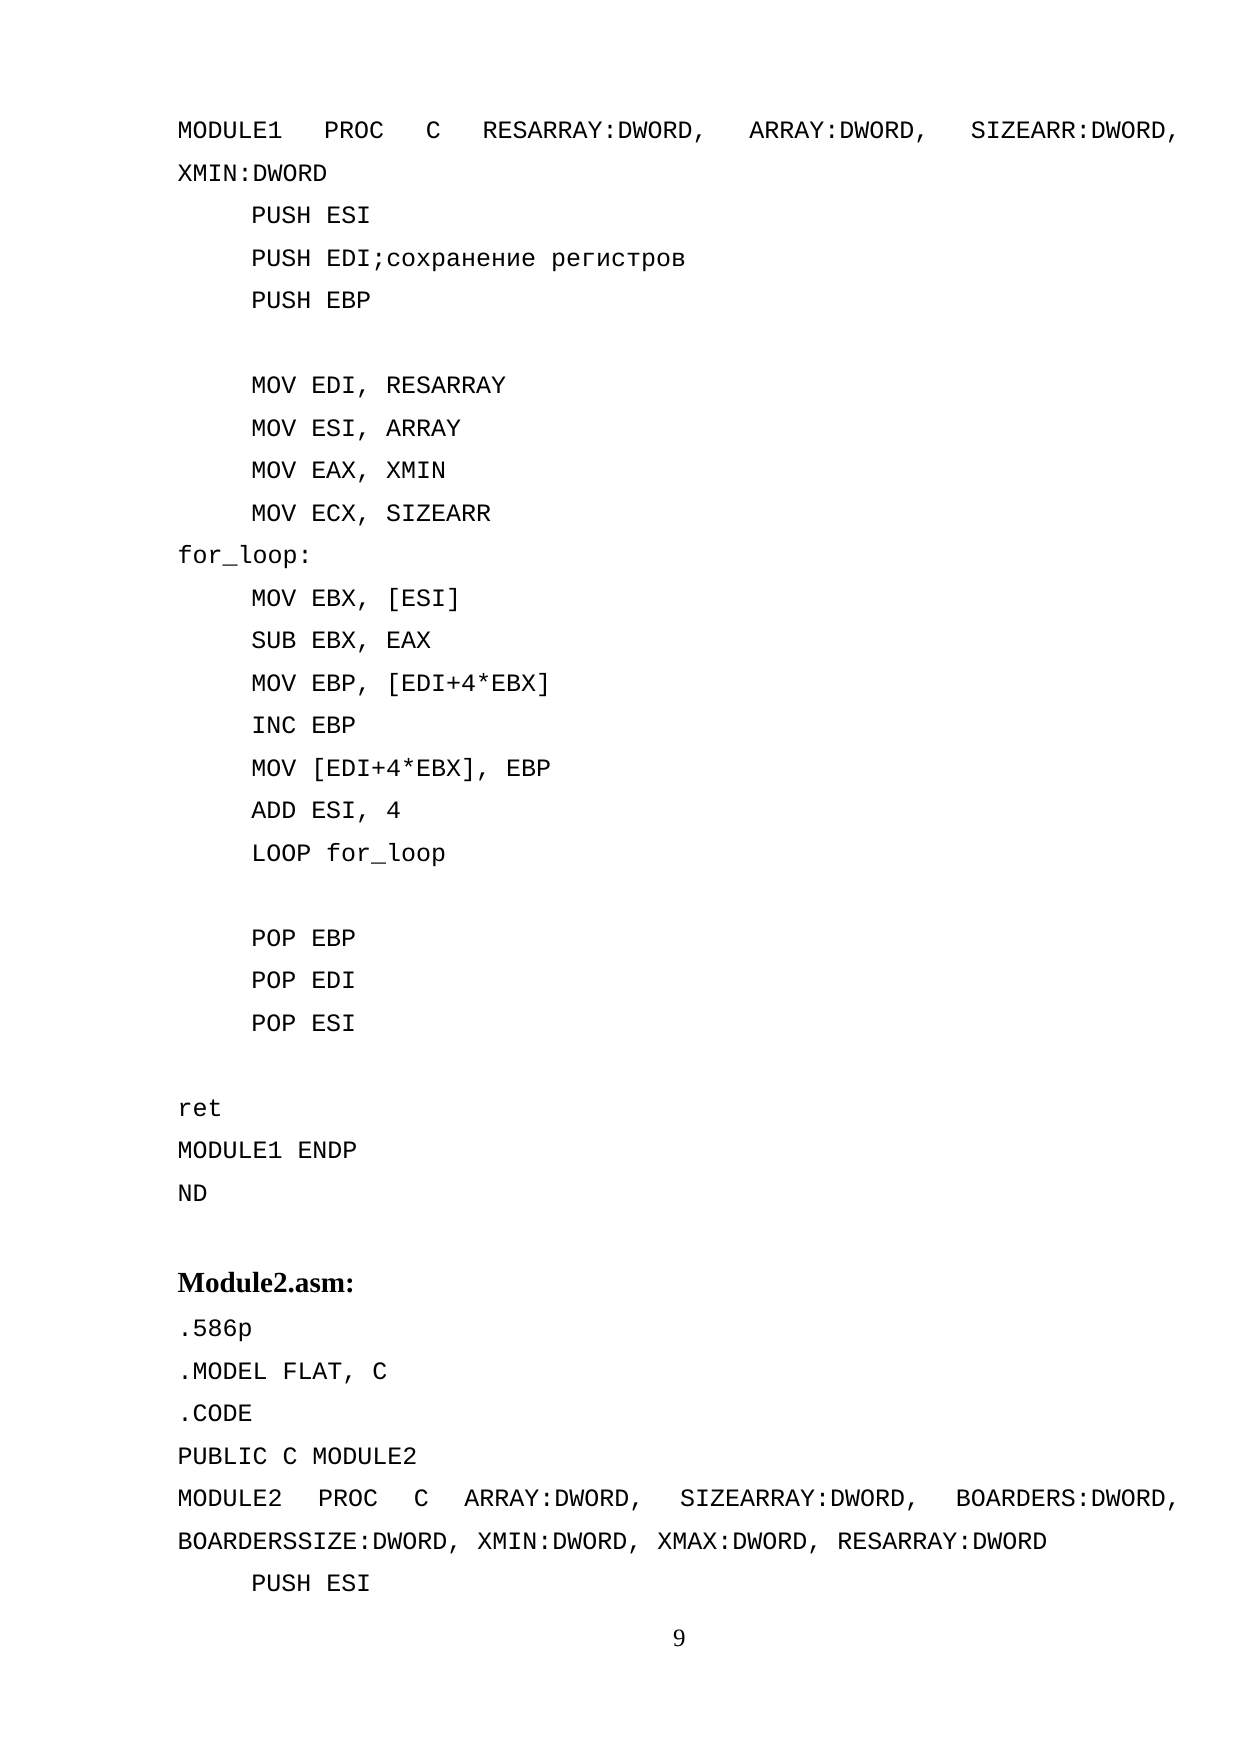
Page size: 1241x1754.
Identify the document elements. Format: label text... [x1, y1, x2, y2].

text ret [177, 1096, 1181, 1124]
text MOV EDI, RESARRAY [177, 373, 1181, 401]
text LOOP for_loop [177, 841, 1181, 869]
text .CODE [177, 1401, 1181, 1429]
text POP ESI [177, 1011, 1181, 1039]
text .MODEL FLAT, C [177, 1358, 1181, 1387]
text PUSH EDI;сохранение регистров [177, 246, 1181, 274]
text ND [177, 1181, 1181, 1209]
text INC EBP [177, 713, 1181, 741]
text MOV EBP, [EDI+4*EBX] [177, 671, 1181, 699]
text MODULE2 PROC C ARRAY:DWORD, SIZEARRAY:DWORD, BOARDERS:DWORD, BOARDERSSIZE:DWORD, XMIN:DWORD, XMAX:DWORD, RESARRAY:DWORD [177, 1486, 1181, 1557]
text MOV ECX, SIZEARR [177, 501, 1181, 529]
text Module2.asm: [177, 1266, 1181, 1299]
text MODULE1 ENDP [177, 1138, 1181, 1166]
text MOV EBX, [ESI] [177, 586, 1181, 614]
text for_loop: [177, 543, 1181, 571]
text PUSH ESI [177, 1571, 1181, 1599]
text MODULE1 PROC C RESARRAY:DWORD, ARRAY:DWORD, SIZEARR:DWORD, XMIN:DWORD [177, 118, 1181, 189]
text .586p [177, 1316, 1181, 1344]
text ADD ESI, 4 [177, 798, 1181, 826]
text PUBLIC C MODULE2 [177, 1443, 1181, 1472]
text MOV [EDI+4*EBX], EBP [177, 756, 1181, 784]
text POP EDI [177, 968, 1181, 996]
text SUB EBX, EAX [177, 628, 1181, 656]
text POP EBP [177, 926, 1181, 954]
text PUSH EBP [177, 288, 1181, 316]
text MOV EAX, XMIN [177, 458, 1181, 486]
text PUSH ESI [177, 203, 1181, 231]
text MOV ESI, ARRAY [177, 416, 1181, 444]
